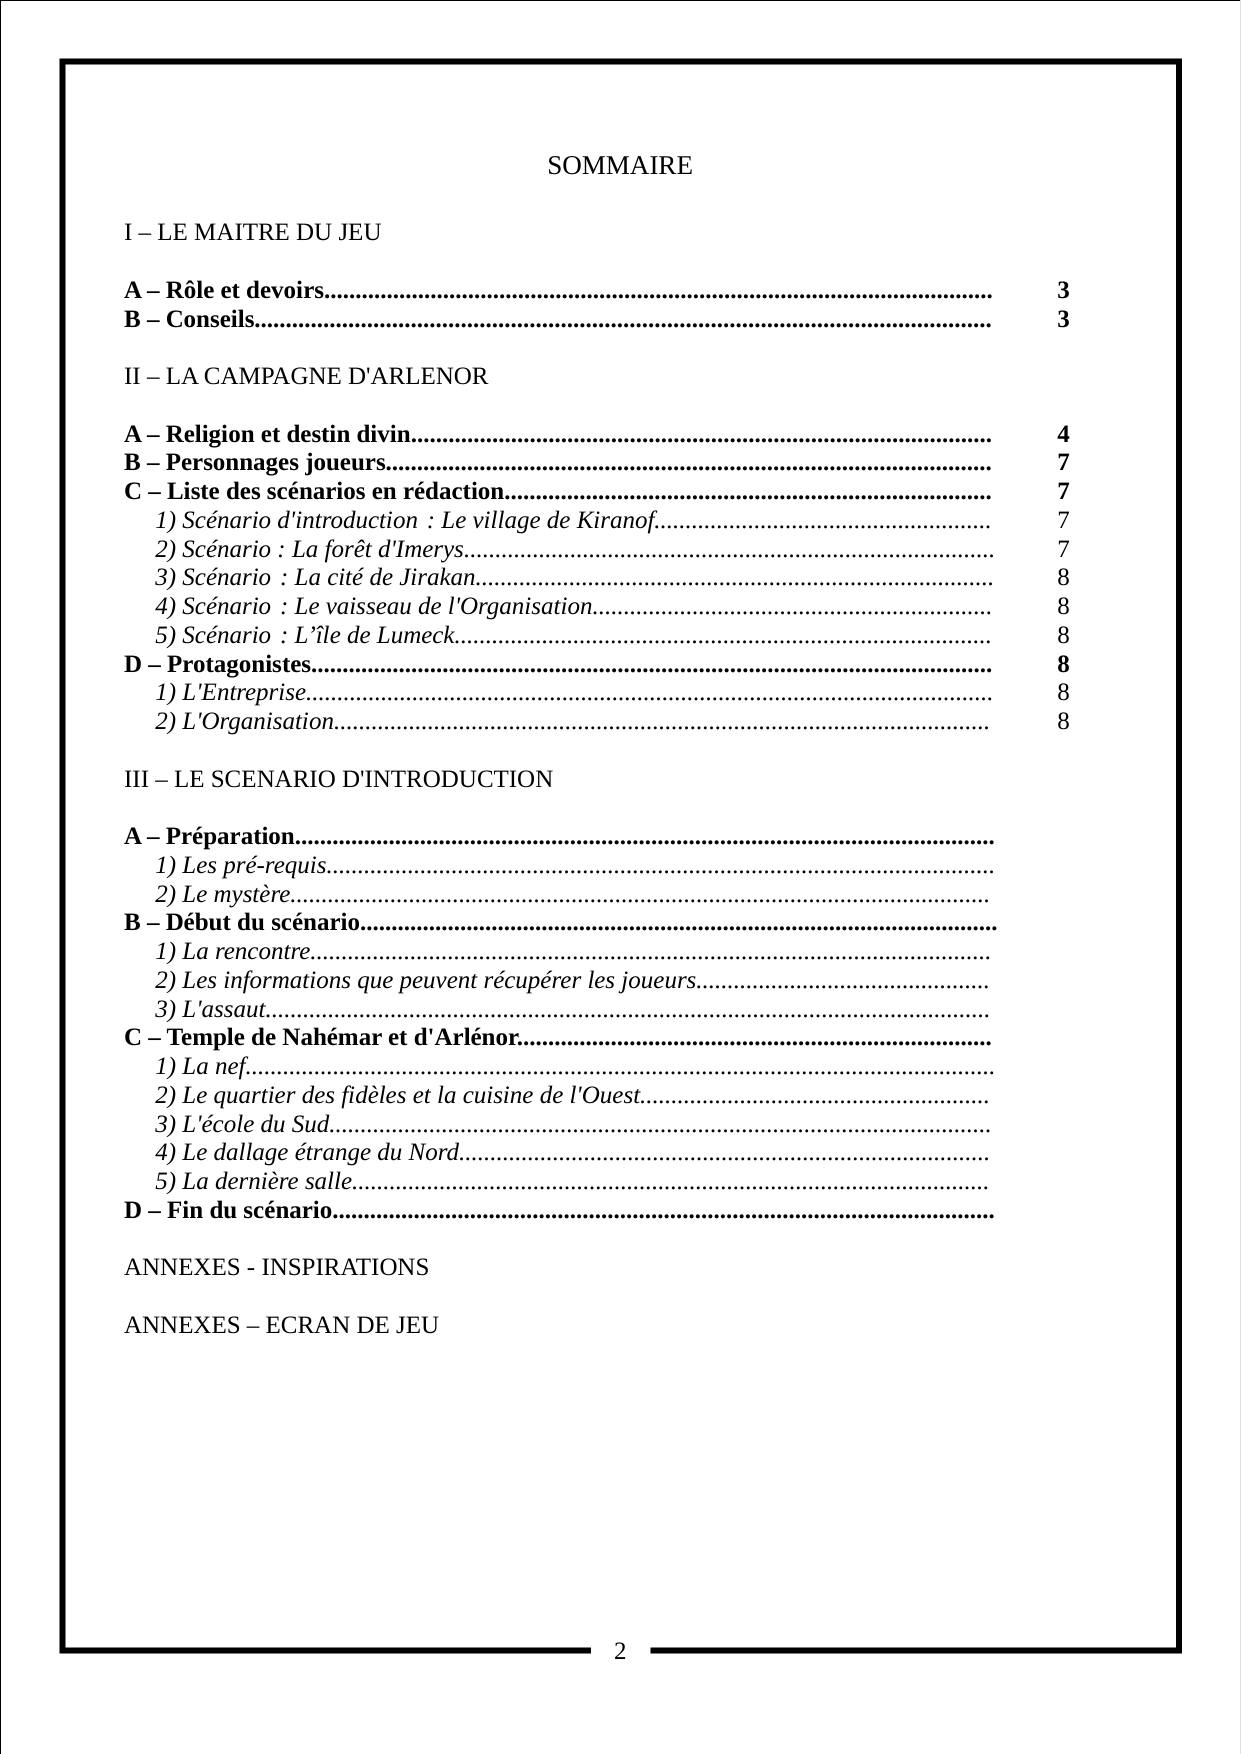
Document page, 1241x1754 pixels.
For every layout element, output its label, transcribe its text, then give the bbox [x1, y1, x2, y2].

table_header I – LE MAITRE DU JEU A – Rôle et devoirs........................................................................................................... B – Conseils...................................................................................................................... II – LA CAMPAGNE D'ARLENOR A – Religion et destin divin............................................................................................. B – Personnages joueurs................................................................................................. C – Liste des scénarios en rédaction.............................................................................. 1) Scénario d'introduction : Le village de Kiranof...................................................... 2) Scénario : La forêt d'Imerys..................................................................................... 3) Scénario : La cité de Jirakan................................................................................... 4) Scénario : Le vaisseau de l'Organisation................................................................ 5) Scénario : L’île de Lumeck...................................................................................... D – Protagonistes............................................................................................................. 1) L'Entreprise.............................................................................................................. 2) L'Organisation......................................................................................................... III – LE SCENARIO D'INTRODUCTION A – Préparation................................................................................................................ 1) Les pré-requis........................................................................................................... 2) Le mystère................................................................................................................ B – Début du scénario...................................................................................................... 1) La rencontre............................................................................................................. 2) Les informations que peuvent récupérer les joueurs............................................... 3) L'assaut.................................................................................................................... C – Temple de Nahémar et d'Arlénor............................................................................ 1) La nef........................................................................................................................ 2) Le quartier des fidèles et la cuisine de l'Ouest........................................................ 3) L'école du Sud.......................................................................................................... 4) Le dallage étrange du Nord..................................................................................... 5) La dernière salle...................................................................................................... D – Fin du scénario.......................................................................................................... ANNEXES - INSPIRATIONS ANNEXES – ECRAN DE JEU [118, 212, 1004, 1344]
text SOMMAIRE [118, 149, 1122, 181]
table_header 3 3 4 7 7 7 7 8 8 8 8 8 8 [1004, 212, 1123, 1344]
picture [1, 1, 1240, 1754]
